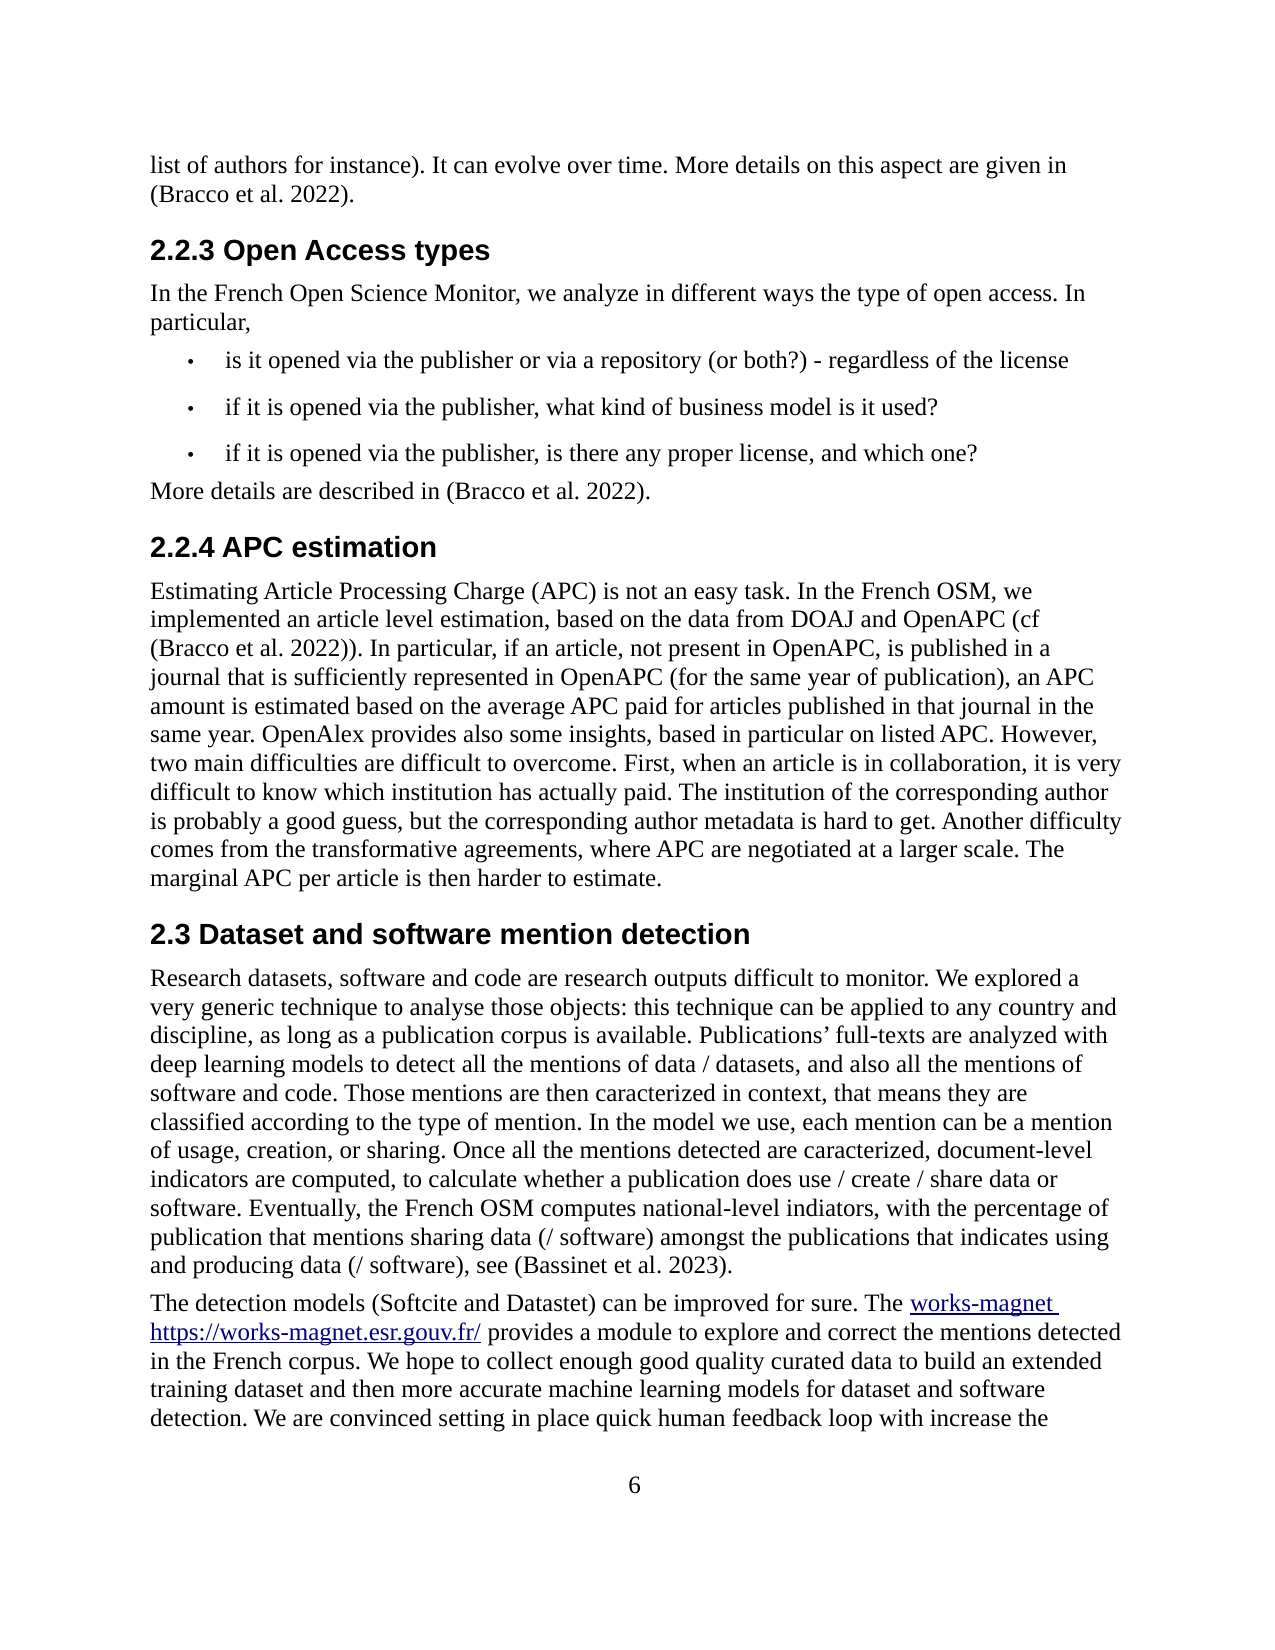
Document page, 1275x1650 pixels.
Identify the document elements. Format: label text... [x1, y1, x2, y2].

text More details are described in (Bracco et al. 2022). [150, 476, 1125, 505]
text Research datasets, software and code are research outputs difficult to monitor. We explored a very generic technique to analyse those objects: this technique can be applied to any country and discipline, as long as a publication corpus is available. Publications’ full-texts are analyzed with deep learning models to detect all the mentions of data / datasets, and also all the mentions of software and code. Those mentions are then caracterized in context, that means they are classified according to the type of mention. In the model we use, each mention can be a mention of usage, creation, or sharing. Once all the mentions detected are caracterized, document-level indicators are computed, to calculate whether a publication does use / create / share data or software. Eventually, the French OSM computes national-level indiators, with the percentage of publication that mentions sharing data (/ software) amongst the publications that indicates using and producing data (/ software), see (Bassinet et al. 2023). [150, 963, 1125, 1279]
text In the French Open Science Monitor, we analyze in different ways the type of open access. In particular, [150, 278, 1125, 336]
text list of authors for instance). It can evolve over time. More details on this aspect are given in (Bracco et al. 2022). [150, 150, 1125, 207]
list if it is opened via the publisher, is there any proper license, and which one? [187, 438, 1125, 467]
list is it opened via the publisher or via a repository (or both?) - regardless of the license [187, 345, 1125, 374]
subtitle 2.3 Dataset and software mention detection [150, 917, 1125, 951]
subtitle 2.2.4 APC estimation [150, 530, 1125, 563]
subtitle 2.2.3 Open Access types [150, 232, 1125, 266]
text Estimating Article Processing Charge (APC) is not an easy task. In the French OSM, we implemented an article level estimation, based on the data from DOAJ and OpenAPC (cf (Bracco et al. 2022)). In particular, if an article, not present in OpenAPC, is published in a journal that is sufficiently represented in OpenAPC (for the same year of publication), an APC amount is estimated based on the average APC paid for articles published in that journal in the same year. OpenAlex provides also some insights, based in particular on listed APC. However, two main difficulties are difficult to overcome. First, when an article is in collaboration, it is very difficult to know which institution has actually paid. The institution of the corresponding author is probably a good guess, but the corresponding author metadata is hard to get. Another difficulty comes from the transformative agreements, where APC are negotiated at a larger scale. The marginal APC per article is then harder to estimate. [150, 576, 1125, 892]
list if it is opened via the publisher, what kind of business model is it used? [187, 392, 1125, 420]
text The detection models (Softcite and Datastet) can be improved for sure. The works-magnet https://works-magnet.esr.gouv.fr/ provides a module to explore and correct the mentions detected in the French corpus. We hope to collect enough good quality curated data to build an extended training dataset and then more accurate machine learning models for dataset and software detection. We are convinced setting in place quick human feedback loop with increase the [150, 1288, 1125, 1432]
